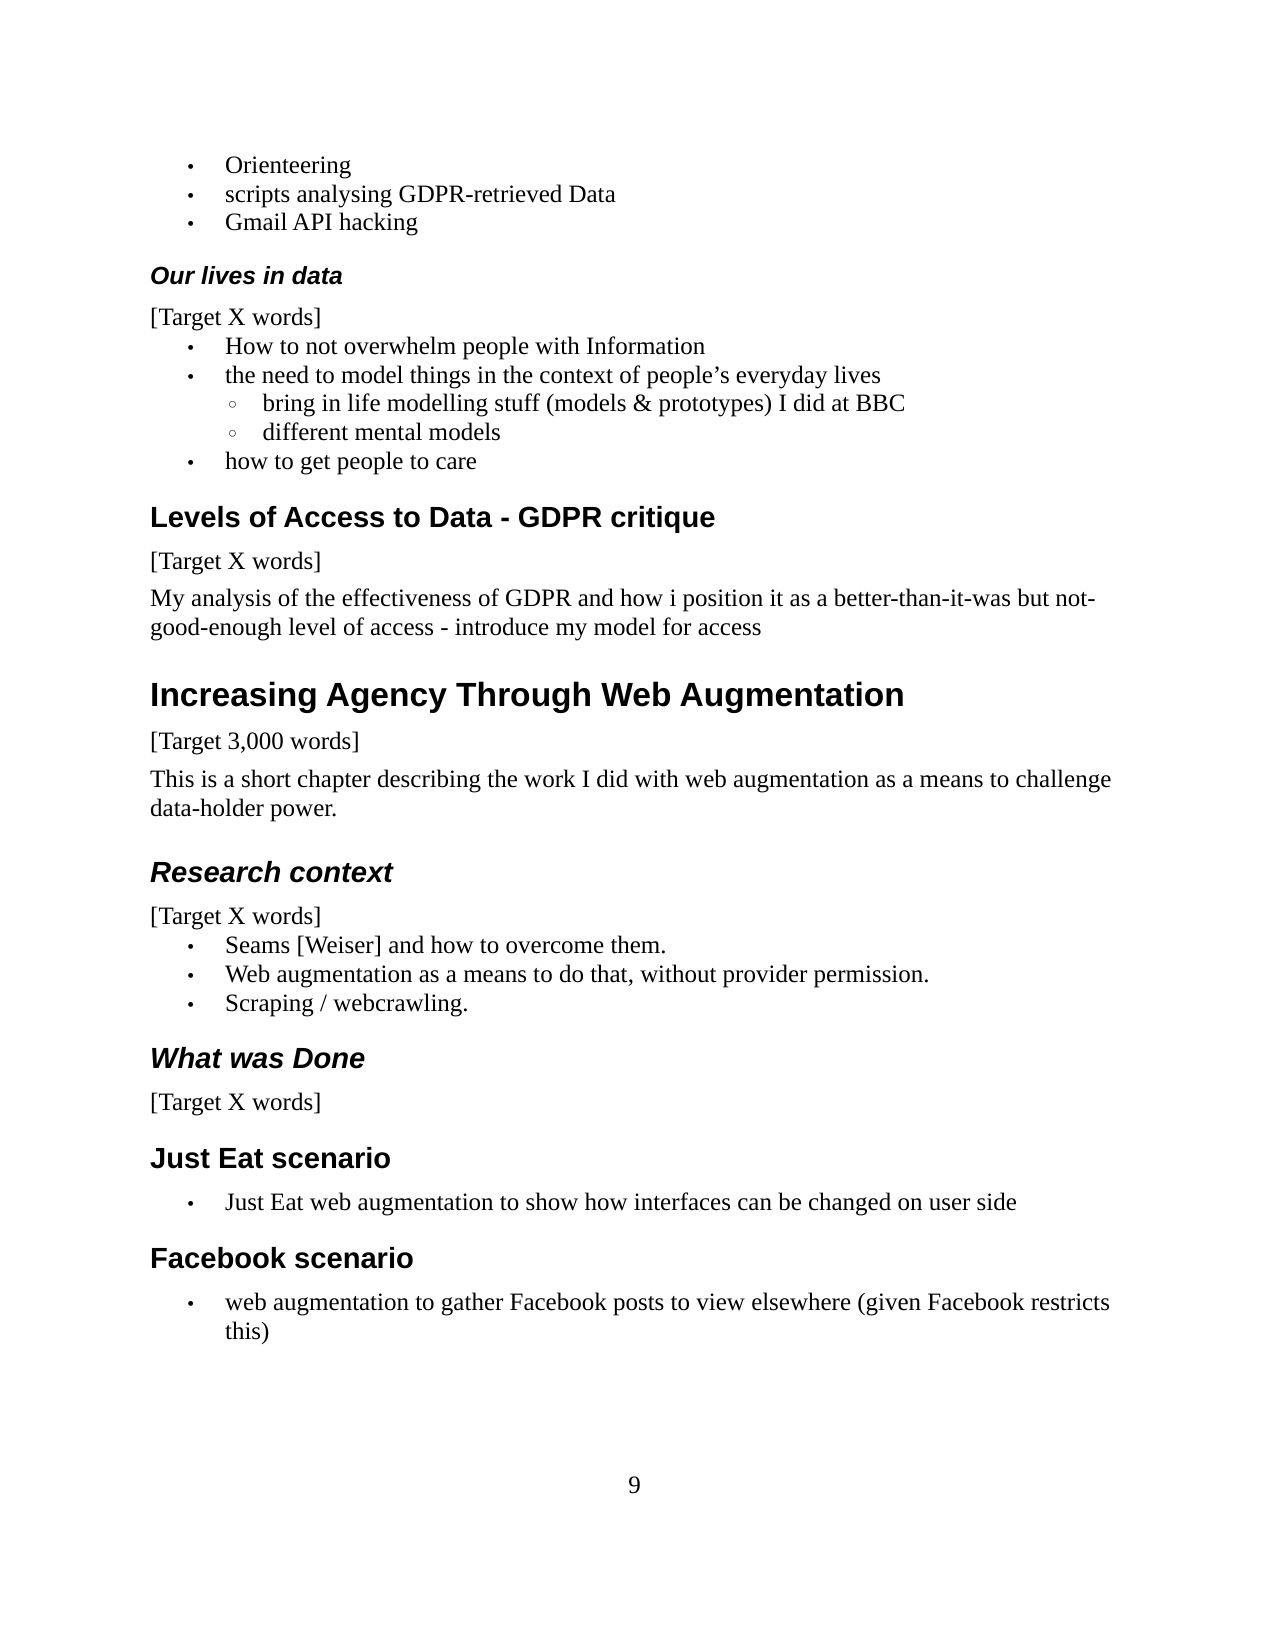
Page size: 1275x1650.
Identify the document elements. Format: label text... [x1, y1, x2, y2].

list the need to model things in the context of people’s everyday lives [187, 360, 1125, 388]
list Just Eat web augmentation to show how interfaces can be changed on user side [187, 1187, 1125, 1216]
list How to not overwhelm people with Information [187, 331, 1125, 360]
list Web augmentation as a means to do that, without provider permission. [187, 959, 1125, 988]
subtitle Just Eat scenario [150, 1141, 1125, 1175]
text [Target 3,000 words] [150, 726, 1125, 755]
subtitle What was Done [150, 1041, 1125, 1075]
subtitle Research context [150, 855, 1125, 889]
list how to get people to care [187, 446, 1125, 475]
list web augmentation to gather Facebook posts to view elsewhere (given Facebook restricts this) [187, 1287, 1125, 1344]
text [Target X words] [150, 1087, 1125, 1116]
subtitle Our lives in data [150, 261, 1125, 290]
list Orienteering [187, 150, 1125, 179]
list different mental models [225, 417, 1125, 446]
subtitle Increasing Agency Through Web Augmentation [150, 675, 1125, 714]
list bring in life modelling stuff (models & prototypes) I did at BBC [225, 388, 1125, 417]
list scripts analysing GDPR-retrieved Data [187, 179, 1125, 207]
list Scraping / webcrawling. [187, 988, 1125, 1016]
subtitle Facebook scenario [150, 1241, 1125, 1274]
subtitle Levels of Access to Data - GDPR critique [150, 500, 1125, 533]
text This is a short chapter describing the work I did with web augmentation as a means to challenge data-holder power. [150, 764, 1125, 821]
text [Target X words] [150, 901, 1125, 930]
text [Target X words] [150, 302, 1125, 331]
text My analysis of the effectiveness of GDPR and how i position it as a better-than-it-was but not-good-enough level of access - introduce my model for access [150, 583, 1125, 641]
list Gmail API hacking [187, 207, 1125, 236]
list Seams [Weiser] and how to overcome them. [187, 930, 1125, 959]
text [Target X words] [150, 546, 1125, 574]
